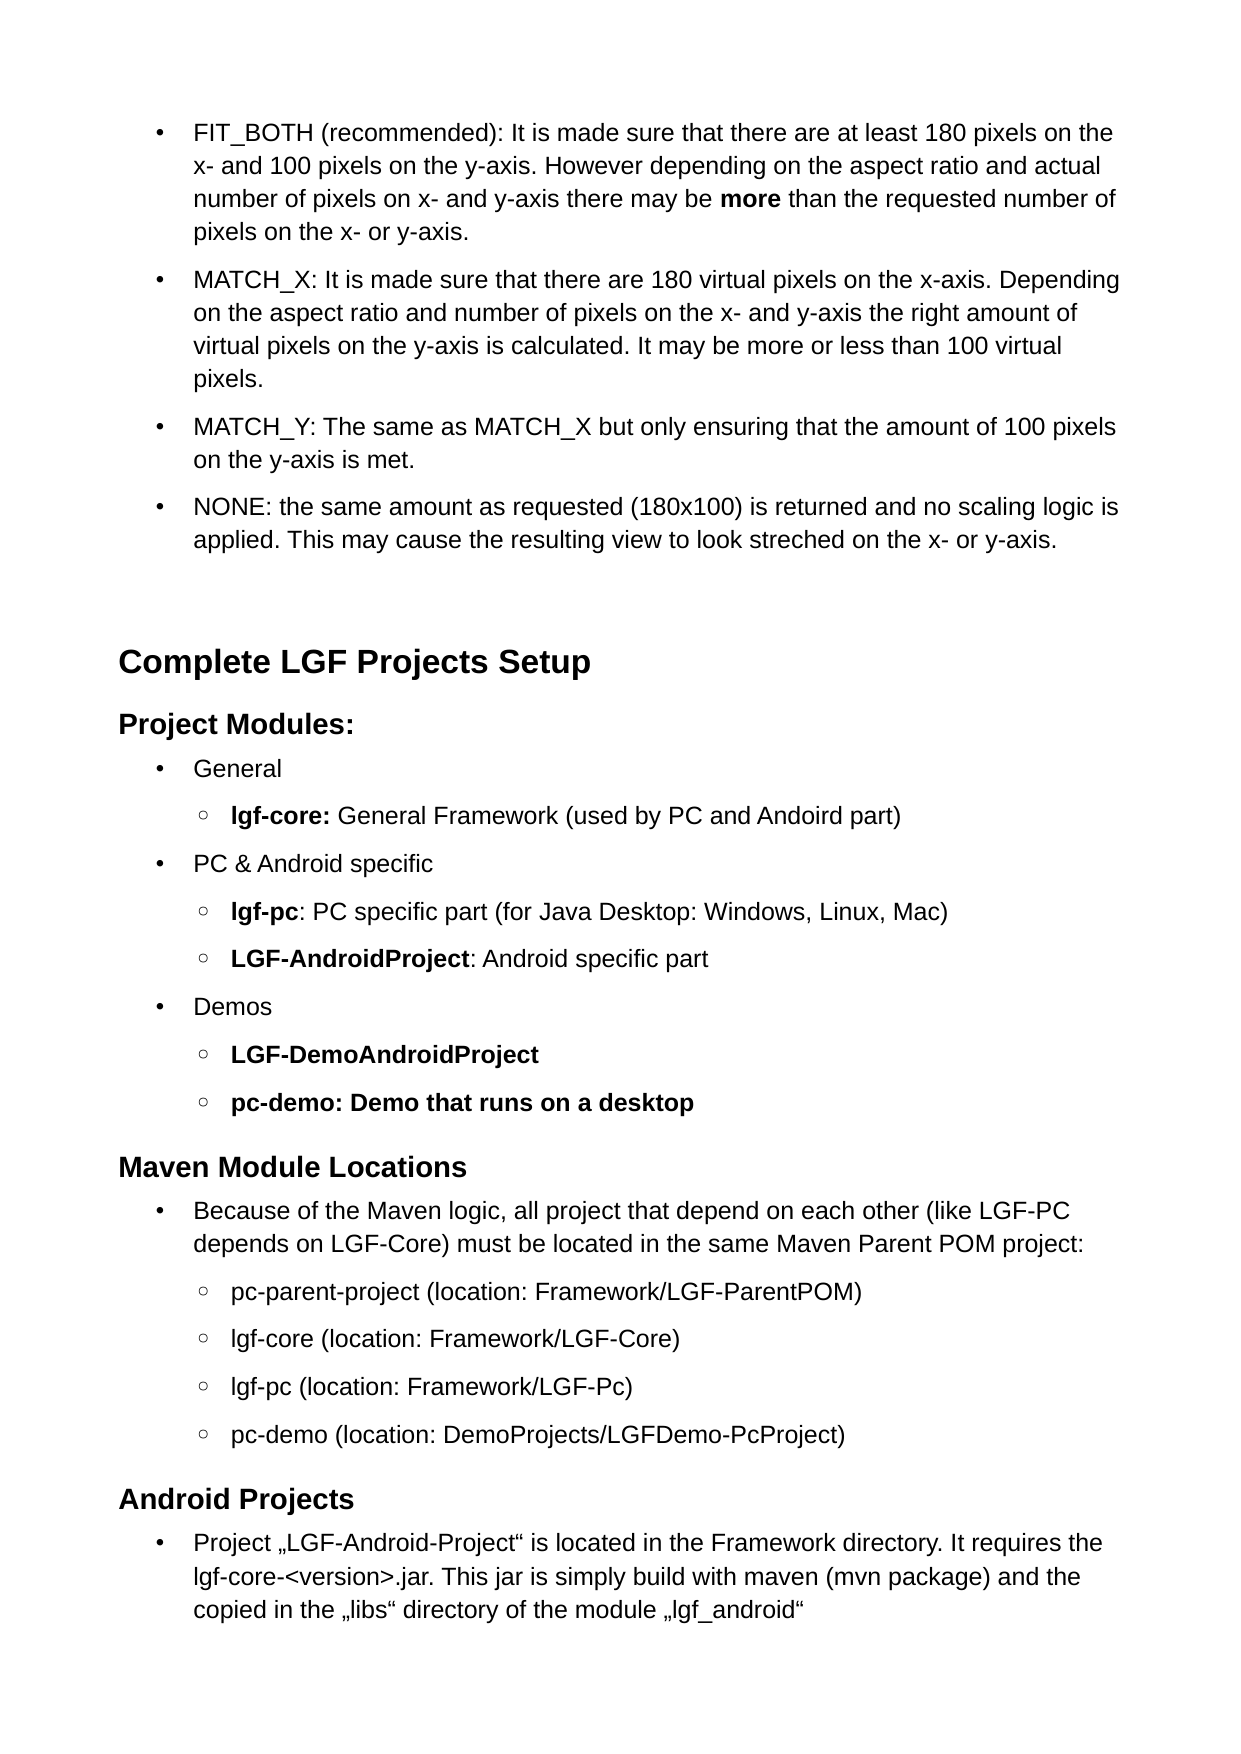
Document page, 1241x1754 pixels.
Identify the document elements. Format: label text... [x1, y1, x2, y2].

list FIT_BOTH (recommended): It is made sure that there are at least 180 pixels on the x- and 100 pixels on the y-axis. However depending on the aspect ratio and actual number of pixels on x- and y-axis there may be more than the requested number of pixels on the x- or y-axis. [156, 118, 1122, 246]
list Because of the Maven logic, all project that depend on each other (like LGF-PC depends on LGF-Core) must be located in the same Maven Parent POM project: [156, 1196, 1122, 1258]
list MATCH_Y: The same as MATCH_X but only ensuring that the amount of 100 pixels on the y-axis is met. [156, 412, 1122, 473]
subtitle Android Projects [118, 1482, 1122, 1516]
list lgf-core: General Framework (used by PC and Andoird part) [193, 801, 1122, 830]
list lgf-pc (location: Framework/LGF-Pc) [193, 1372, 1122, 1401]
list LGF-DemoAndroidProject [193, 1040, 1122, 1069]
list PC & Android specific [156, 849, 1122, 878]
list General [156, 753, 1122, 782]
list LGF-AndroidProject: Android specific part [193, 944, 1122, 973]
list Demos [156, 992, 1122, 1021]
list lgf-pc: PC specific part (for Java Desktop: Windows, Linux, Mac) [193, 897, 1122, 926]
subtitle Complete LGF Projects Setup [118, 642, 1122, 680]
list pc-demo (location: DemoProjects/LGFDemo-PcProject) [193, 1420, 1122, 1449]
list Project „LGF-Android-Project“ is located in the Framework directory. It requires the lgf-core-<version>.jar. This jar is simply build with maven (mvn package) and the copied in the „libs“ directory of the module „lgf_android“ [156, 1528, 1122, 1623]
subtitle Maven Module Locations [118, 1150, 1122, 1183]
subtitle Project Modules: [118, 707, 1122, 741]
list lgf-core (location: Framework/LGF-Core) [193, 1324, 1122, 1353]
list NONE: the same amount as requested (180x100) is returned and no scaling logic is applied. This may cause the resulting view to look streched on the x- or y-axis. [156, 492, 1122, 554]
list pc-demo: Demo that runs on a desktop [193, 1087, 1122, 1116]
list pc-parent-project (location: Framework/LGF-ParentPOM) [193, 1277, 1122, 1306]
list MATCH_X: It is made sure that there are 180 virtual pixels on the x-axis. Depending on the aspect ratio and number of pixels on the x- and y-axis the right amount of virtual pixels on the y-axis is calculated. It may be more or less than 100 virtual pixels. [156, 265, 1122, 393]
